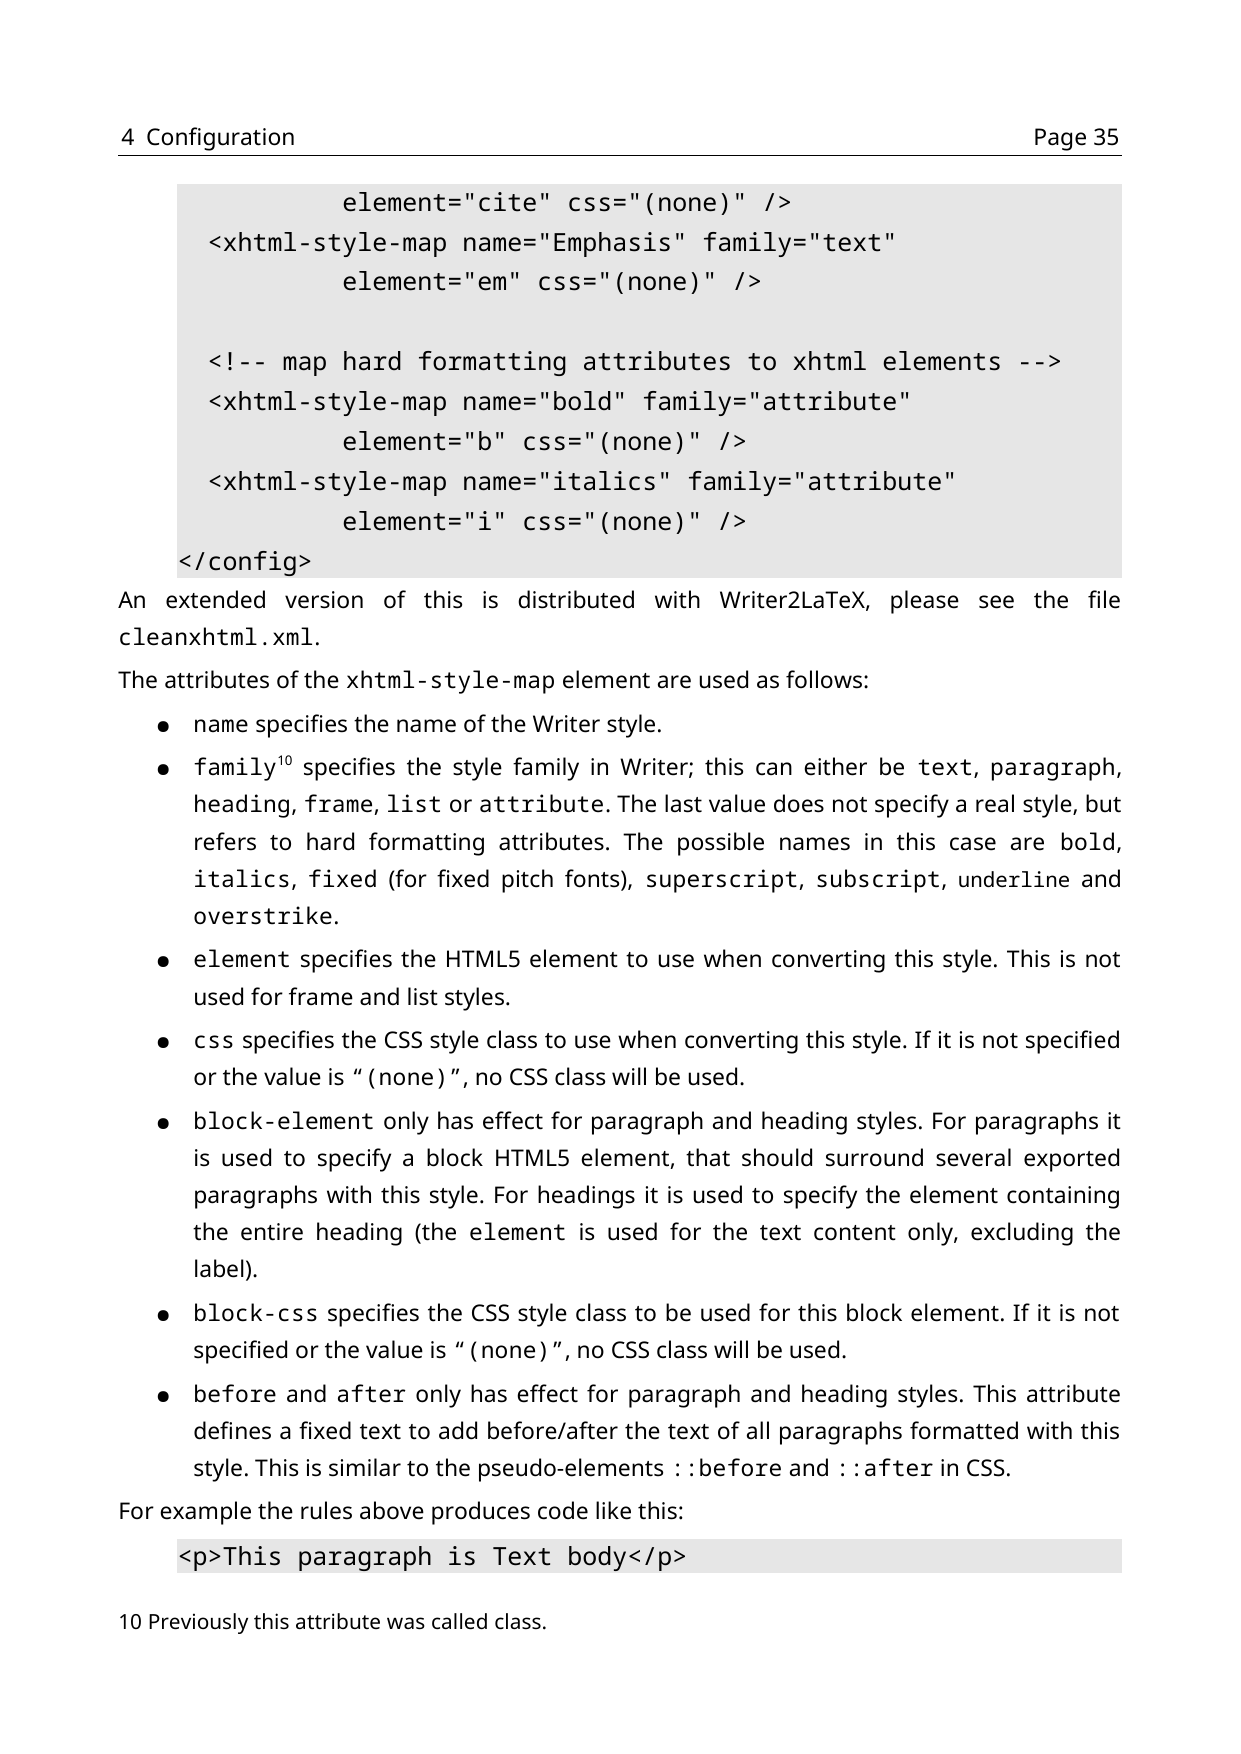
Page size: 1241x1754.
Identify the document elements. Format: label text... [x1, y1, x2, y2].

text An extended version of this is distributed with Writer2LaTeX, please see the file cleanxhtml.xml. [118, 584, 1122, 652]
text <!-- map hard formatting attributes to xhtml elements --> [177, 344, 1122, 378]
text The attributes of the xhtml-style-map element are used as follows: [118, 664, 1122, 695]
text <p>This paragraph is Text body</p> [177, 1539, 1122, 1573]
text element="cite" css="(none)" /> [177, 184, 1122, 218]
text <xhtml-style-map name="Emphasis" family="text" [177, 224, 1122, 258]
text For example the rules above produces code like this: [118, 1495, 1122, 1526]
list name specifies the name of the Writer style. [156, 708, 1122, 739]
text </config> [177, 544, 1122, 578]
list css specifies the CSS style class to use when converting this style. If it is not specified or the value is “(none)”, no CSS class will be used. [156, 1024, 1122, 1092]
list block-css specifies the CSS style class to be used for this block element. If it is not specified or the value is “(none)”, no CSS class will be used. [156, 1297, 1122, 1365]
list before and after only has effect for paragraph and heading styles. This attribute defines a fixed text to add before/after the text of all paragraphs formatted with this style. This is similar to the pseudo-elements ::before and ::after in CSS. [156, 1377, 1122, 1483]
list element specifies the HTML5 element to use when converting this style. This is not used for frame and list styles. [156, 943, 1122, 1012]
list Previously this attribute was called class. [118, 1607, 1122, 1636]
list block-element only has effect for paragraph and heading styles. For paragraphs it is used to specify a block HTML5 element, that should surround several exported paragraphs with this style. For headings it is used to specify the element containing the entire heading (the element is used for the text content only, excluding the label). [156, 1105, 1122, 1284]
list family specifies the style family in Writer; this can either be text, paragraph, heading, frame, list or attribute. The last value does not specify a real style, but refers to hard formatting attributes. The possible names in this case are bold, italics, fixed (for fixed pitch fonts), superscript, subscript, underline and overstrike. [156, 751, 1122, 931]
text <xhtml-style-map name="italics" family="attribute" [177, 464, 1122, 498]
text <xhtml-style-map name="bold" family="attribute" [177, 384, 1122, 418]
text element="b" css="(none)" /> [177, 424, 1122, 458]
text element="i" css="(none)" /> [177, 504, 1122, 538]
text element="em" css="(none)" /> [177, 264, 1122, 298]
